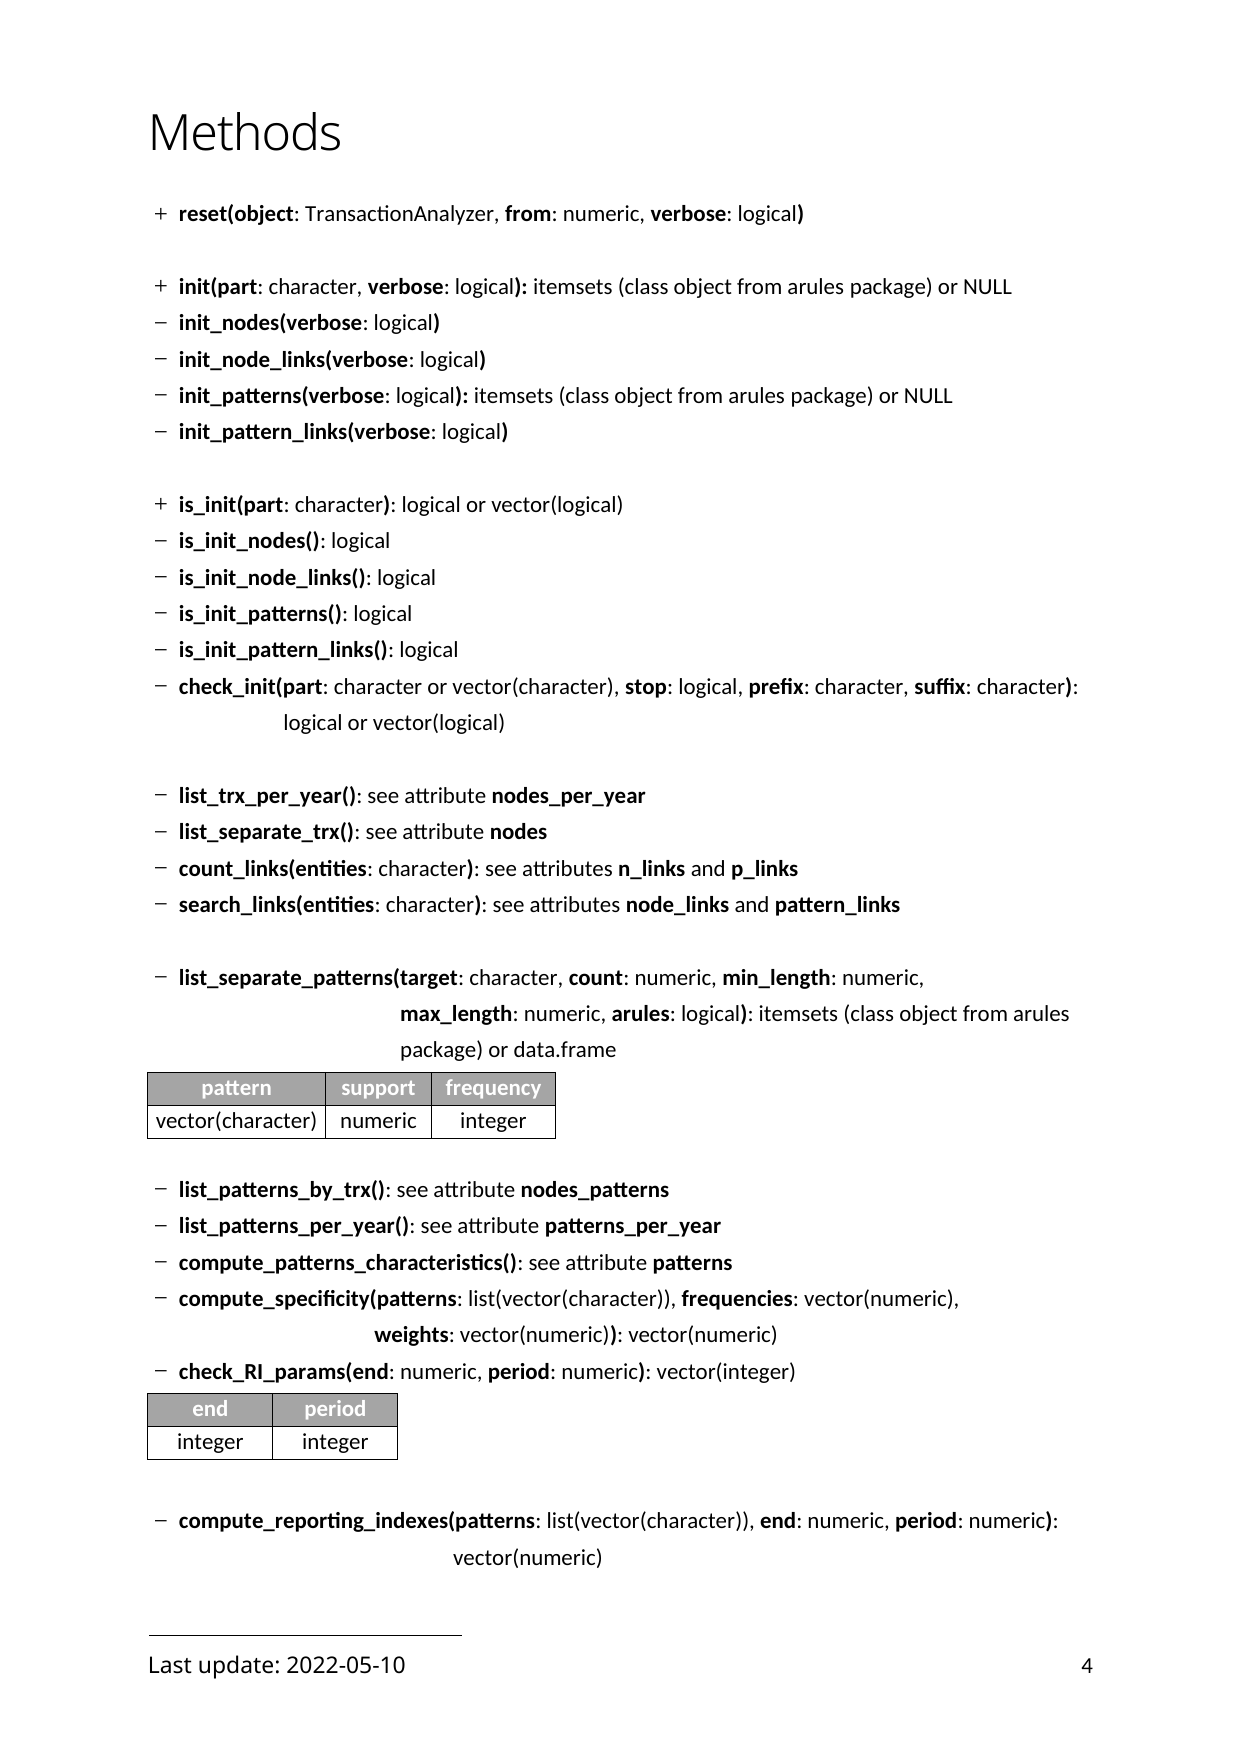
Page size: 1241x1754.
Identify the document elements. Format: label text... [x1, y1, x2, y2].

table_header support [326, 1073, 431, 1105]
text vector(numeric) [369, 1543, 1093, 1571]
table_header frequency [432, 1073, 555, 1105]
text init_patterns(verbose: logical): itemsets (class object from arules package) or NULL [148, 381, 1093, 409]
subtitle Methods [148, 97, 1093, 166]
table_cell integer [432, 1106, 555, 1138]
table_cell vector(character) [148, 1106, 325, 1138]
table_cell integer [148, 1427, 272, 1459]
text is_init(part: character): logical or vector(logical) [148, 490, 1093, 518]
text init(part: character, verbose: logical): itemsets (class object from arules package) or NULL [148, 272, 1093, 300]
text is_init_node_links(): logical [148, 563, 1093, 591]
text init_node_links(verbose: logical) [148, 345, 1093, 373]
text list_patterns_per_year(): see attribute patterns_per_year [148, 1211, 1093, 1239]
text weights: vector(numeric)): vector(numeric) [295, 1321, 1093, 1348]
table_cell numeric [326, 1106, 431, 1138]
text init_nodes(verbose: logical) [148, 308, 1093, 336]
text compute_reporting_indexes(patterns: list(vector(character)), end: numeric, period: numeric): [148, 1507, 1093, 1535]
text is_init_pattern_links(): logical [148, 636, 1093, 664]
table_header end [148, 1394, 272, 1426]
table_header period [273, 1394, 397, 1426]
text package) or data.frame [369, 1036, 1093, 1063]
text init_pattern_links(verbose: logical) [148, 417, 1093, 446]
table_cell integer [273, 1427, 397, 1459]
text is_init_patterns(): logical [148, 599, 1093, 627]
text list_separate_trx(): see attribute nodes [148, 817, 1093, 845]
text check_init(part: character or vector(character), stop: logical, prefix: character, suffix: character): [148, 672, 1093, 700]
text list_separate_patterns(target: character, count: numeric, min_length: numeric, [148, 963, 1093, 991]
text count_links(entities: character): see attributes n_links and p_links [148, 854, 1093, 882]
text logical or vector(logical) [221, 708, 1093, 736]
text compute_patterns_characteristics(): see attribute patterns [148, 1248, 1093, 1276]
text search_links(entities: character): see attributes node_links and pattern_links [148, 890, 1093, 918]
table_header pattern [148, 1073, 325, 1105]
text reset(object: TransactionAnalyzer, from: numeric, verbose: logical) [148, 199, 1093, 227]
text list_patterns_by_trx(): see attribute nodes_patterns [148, 1175, 1093, 1203]
text max_length: numeric, arules: logical): itemsets (class object from arules [369, 999, 1093, 1027]
text list_trx_per_year(): see attribute nodes_per_year [148, 781, 1093, 809]
text is_init_nodes(): logical [148, 527, 1093, 554]
text check_RI_params(end: numeric, period: numeric): vector(integer) [148, 1357, 1093, 1385]
text compute_specificity(patterns: list(vector(character)), frequencies: vector(numeric), [148, 1284, 1093, 1312]
